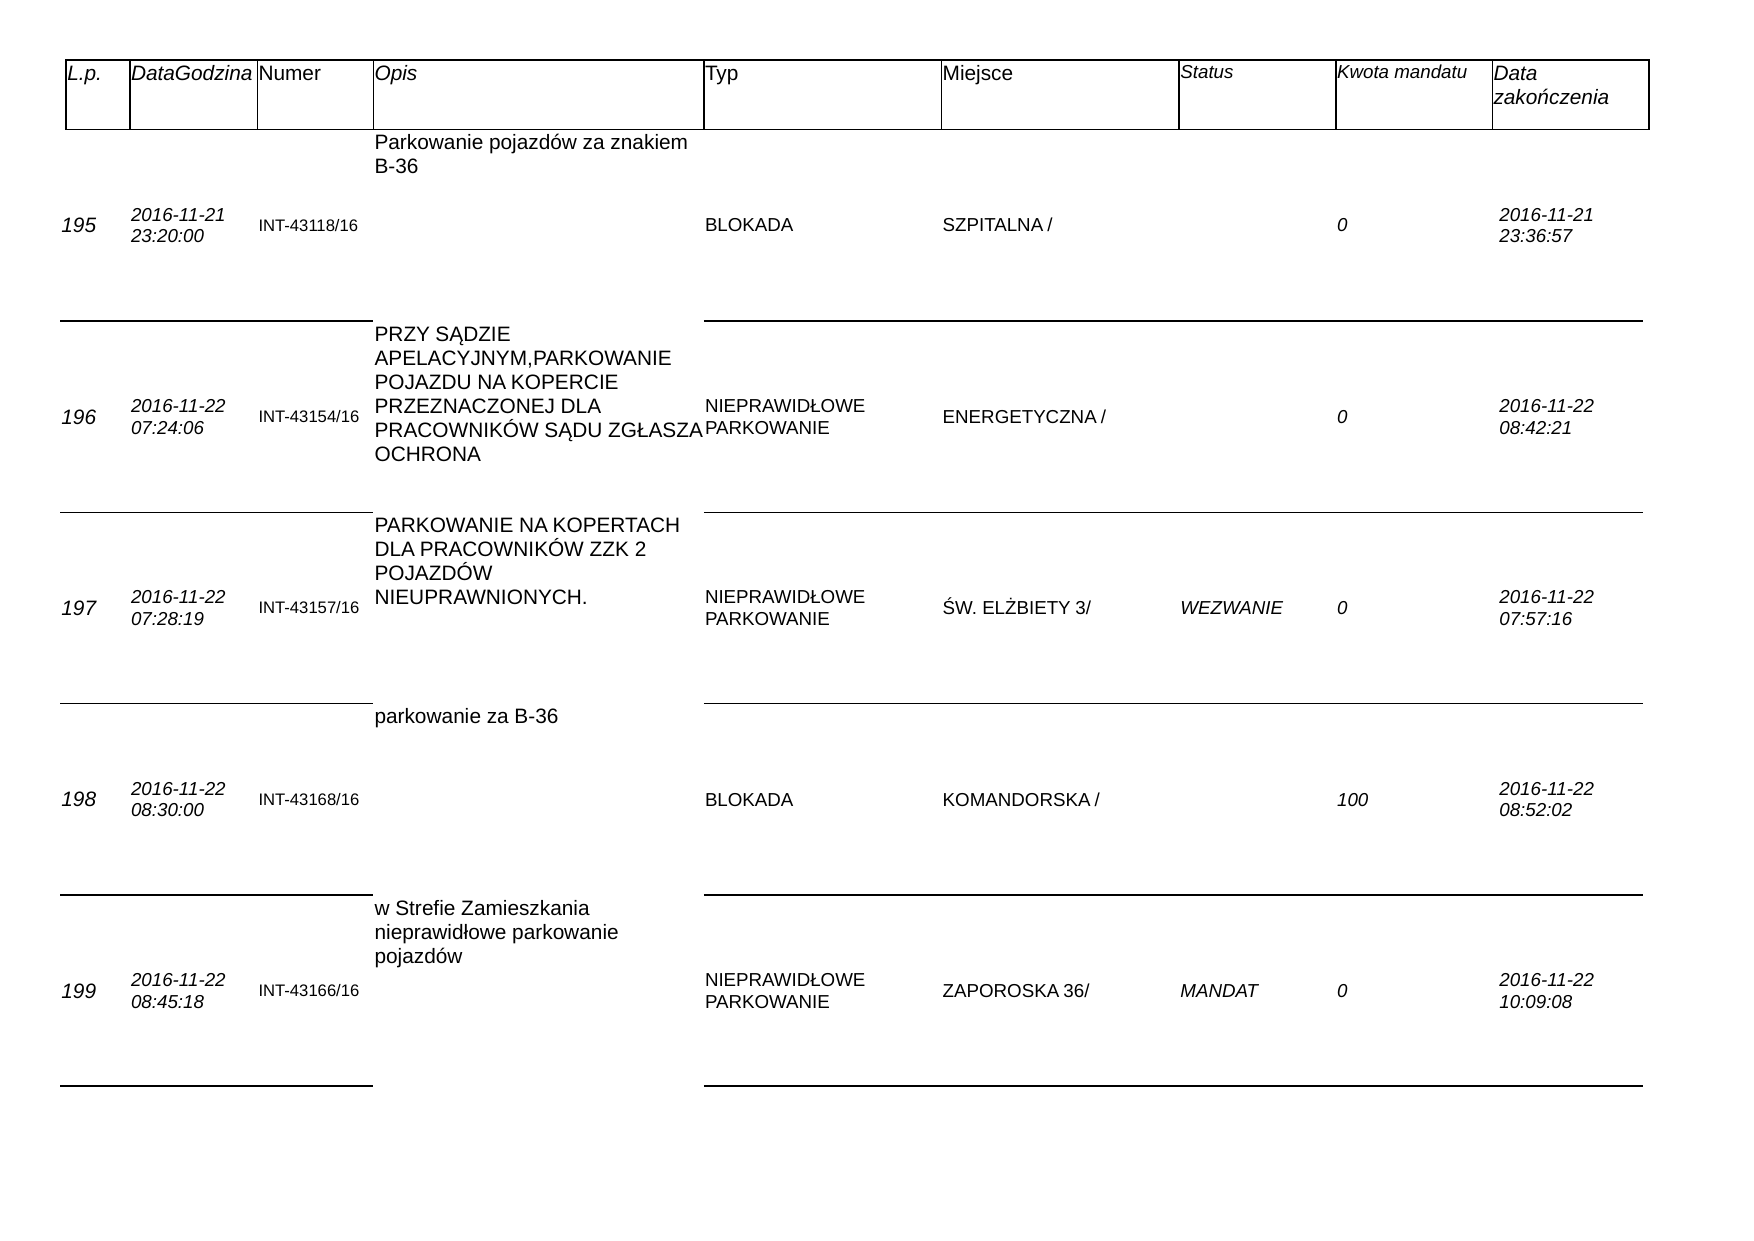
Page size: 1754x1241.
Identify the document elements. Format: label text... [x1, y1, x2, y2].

table_cell INT-43154/16 [257, 322, 373, 511]
table_header [60, 59, 65, 129]
table_header Status [1180, 61, 1335, 129]
table_cell KOMANDORSKA / [941, 704, 1179, 894]
table_cell NIEPRAWIDŁOWE PARKOWANIE [704, 513, 941, 703]
table_cell 2016-11-22 08:42:21 [1498, 322, 1643, 511]
table_cell [1643, 894, 1649, 1085]
table_cell 195 [60, 129, 130, 320]
table_cell NIEPRAWIDŁOWE PARKOWANIE [704, 322, 941, 511]
table_header L.p. [67, 61, 129, 129]
table_cell 2016-11-22 08:52:02 [1498, 704, 1643, 894]
table_header DataGodzina [131, 61, 257, 129]
table_cell [1179, 130, 1336, 320]
table_cell [1643, 511, 1649, 703]
table_cell 199 [60, 896, 130, 1085]
table_cell 2016-11-22 10:09:08 [1498, 896, 1643, 1085]
table_cell 0 [1336, 130, 1498, 320]
table_cell PRZY SĄDZIE APELACYJNYM,PARKOWANIE POJAZDU NA KOPERCIE PRZEZNACZONEJ DLA PRACOWNIKÓW SĄDU ZGŁASZA OCHRONA [373, 320, 704, 511]
table_cell 2016-11-22 07:57:16 [1498, 513, 1643, 703]
table_header Numer [258, 61, 373, 129]
table_cell 2016-11-21 23:36:57 [1498, 130, 1643, 320]
table_cell ŚW. ELŻBIETY 3/ [941, 513, 1179, 703]
table_header Kwota mandatu [1337, 61, 1492, 129]
table_cell NIEPRAWIDŁOWE PARKOWANIE [704, 896, 941, 1085]
table_cell 0 [1336, 513, 1498, 703]
table_cell 196 [60, 322, 130, 511]
table_cell INT-43118/16 [257, 130, 373, 320]
table_cell BLOKADA [704, 704, 941, 894]
table_cell Parkowanie pojazdów za znakiem B-36 [373, 130, 704, 320]
table_header Opis [374, 61, 703, 129]
table_cell [1643, 130, 1649, 320]
table_cell 197 [60, 513, 130, 703]
table_cell [1179, 704, 1336, 894]
table_cell 198 [60, 704, 130, 894]
table_cell [1643, 703, 1649, 894]
table_cell 2016-11-22 07:28:19 [130, 513, 257, 703]
table_cell MANDAT [1179, 896, 1336, 1085]
table_cell ENERGETYCZNA / [941, 322, 1179, 511]
table_cell 2016-11-22 07:24:06 [130, 322, 257, 511]
table_cell parkowanie za B-36 [373, 703, 704, 894]
table_cell INT-43157/16 [257, 513, 373, 703]
table_header Typ [705, 61, 941, 129]
table_cell 2016-11-21 23:20:00 [130, 130, 257, 320]
table_cell PARKOWANIE NA KOPERTACH DLA PRACOWNIKÓW ZZK 2 POJAZDÓW NIEUPRAWNIONYCH. [373, 511, 704, 703]
table_cell [1179, 322, 1336, 511]
table_header Miejsce [942, 61, 1178, 129]
table_cell INT-43166/16 [257, 896, 373, 1085]
table_cell INT-43168/16 [257, 704, 373, 894]
table_cell 0 [1336, 896, 1498, 1085]
table_cell 2016-11-22 08:30:00 [130, 704, 257, 894]
table_cell BLOKADA [704, 130, 941, 320]
table_cell 0 [1336, 322, 1498, 511]
table_header Data zakończenia [1493, 61, 1648, 129]
table_cell ZAPOROSKA 36/ [941, 896, 1179, 1085]
table_cell SZPITALNA / [941, 130, 1179, 320]
table_cell [1643, 320, 1649, 511]
table_cell WEZWANIE [1179, 513, 1336, 703]
table_cell w Strefie Zamieszkania nieprawidłowe parkowanie pojazdów [373, 894, 704, 1085]
table_cell 2016-11-22 08:45:18 [130, 896, 257, 1085]
table_cell 100 [1336, 704, 1498, 894]
